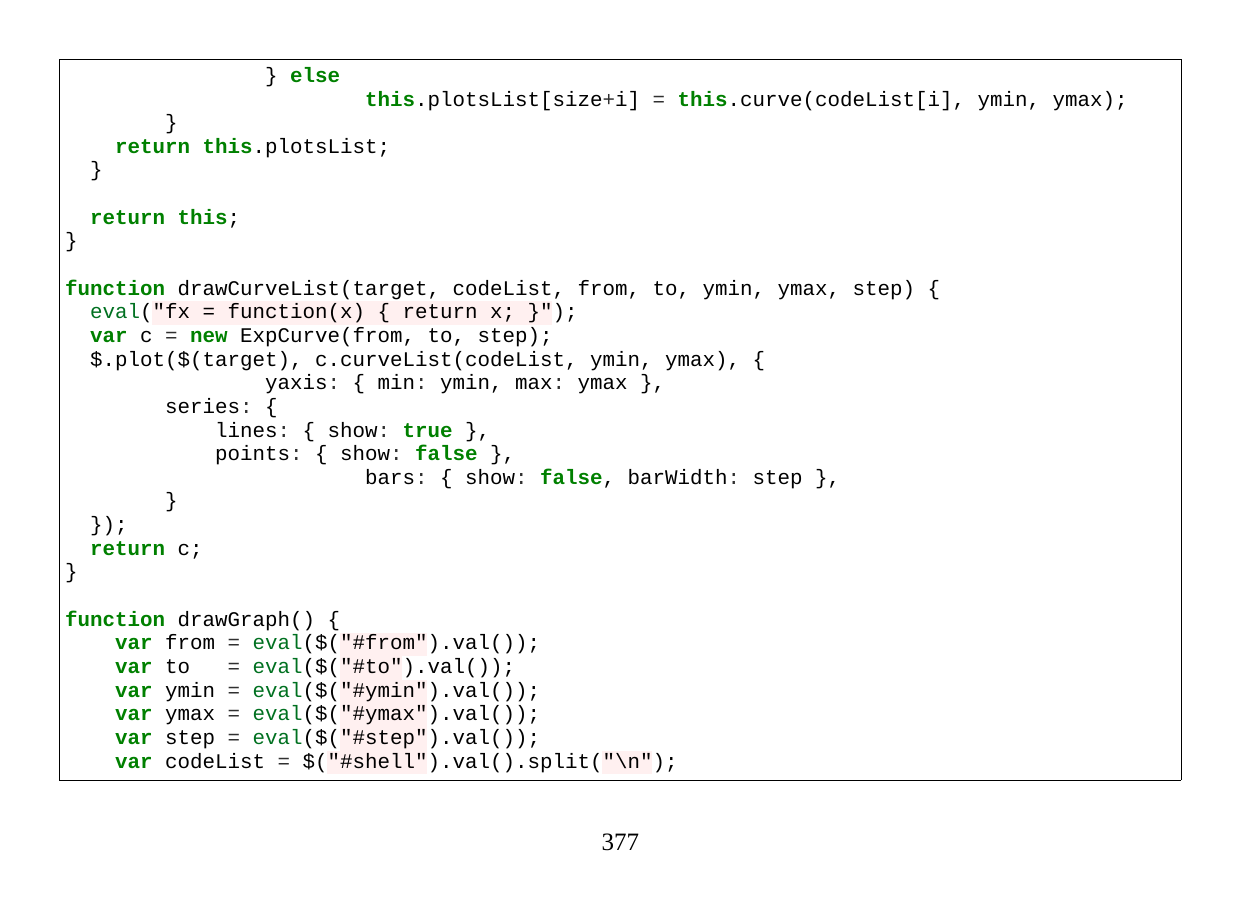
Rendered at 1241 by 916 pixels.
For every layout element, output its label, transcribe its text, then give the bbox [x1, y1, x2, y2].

table_header } else this.plotsList[size+i] = this.curve(codeList[i], ymin, ymax); } return this.plotsList; } return this; } function drawCurveList(target, codeList, from, to, ymin, ymax, step) { eval("fx = function(x) { return x; }"); var c = new ExpCurve(from, to, step); $.plot($(target), c.curveList(codeList, ymin, ymax), { yaxis: { min: ymin, max: ymax }, series: { lines: { show: true }, points: { show: false }, bars: { show: false, barWidth: step }, } }); return c; } function drawGraph() { var from = eval($("#from").val()); var to = eval($("#to").val()); var ymin = eval($("#ymin").val()); var ymax = eval($("#ymax").val()); var step = eval($("#step").val()); var codeList = $("#shell").val().split("\n"); [60, 60, 1181, 780]
